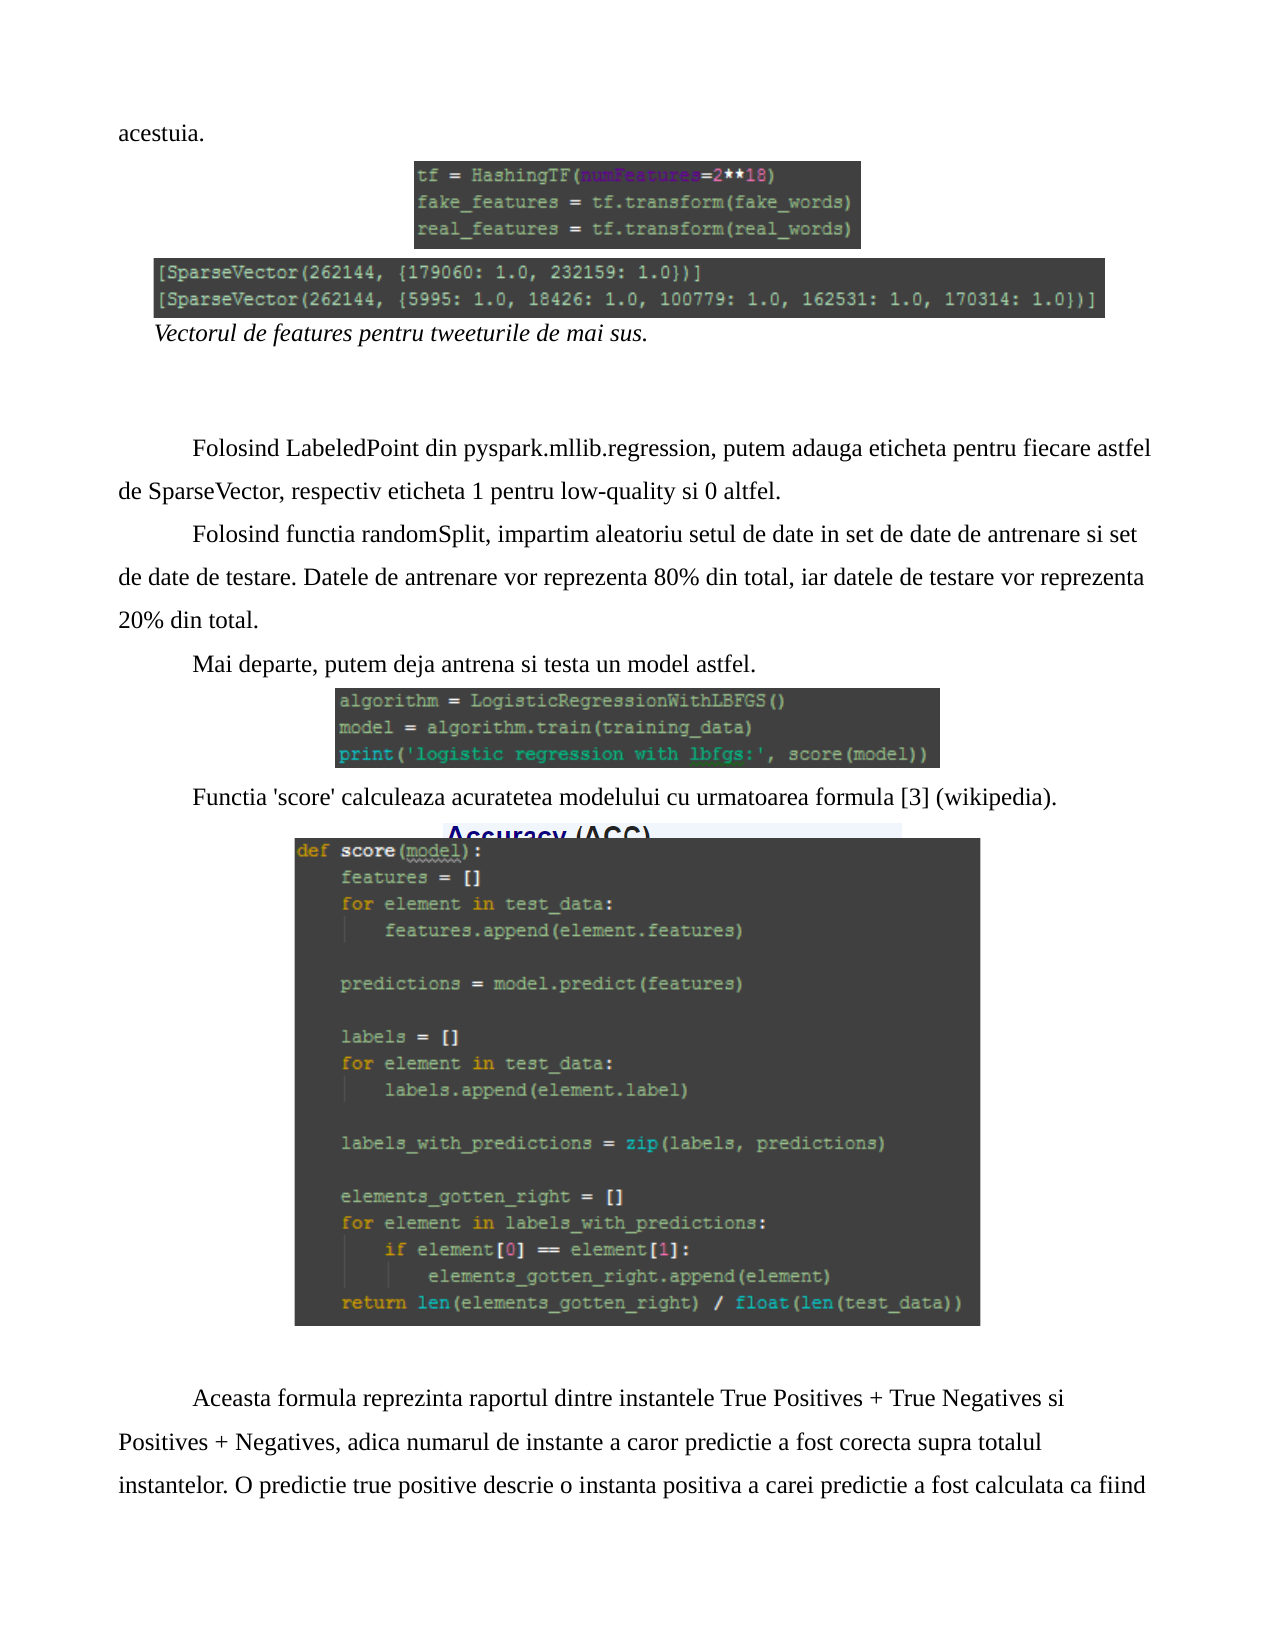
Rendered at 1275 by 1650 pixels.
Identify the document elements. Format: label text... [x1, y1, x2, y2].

text Aceasta formula reprezinta raportul dintre instantele True Positives + True Negatives si Positives + Negatives, adica numarul de instante a caror predictie a fost corecta supra totalul instantelor. O predictie true positive descrie o instanta positiva a carei predictie a fost calculata ca fiind [118, 1326, 1157, 1498]
text Mai departe, putem deja antrena si testa un model astfel. [118, 649, 1157, 677]
picture [414, 161, 861, 249]
text acestuia. [118, 118, 1157, 147]
text Vectorul de features pentru tweeturile de mai sus. [153, 318, 1105, 347]
picture [294, 823, 981, 1326]
picture [335, 688, 940, 768]
picture [153, 258, 1105, 318]
text Folosind functia randomSplit, impartim aleatoriu setul de date in set de date de antrenare si set de date de testare. Datele de antrenare vor reprezenta 80% din total, iar datele de testare vor reprezenta 20% din total. [118, 519, 1157, 634]
text Folosind LabeledPoint din pyspark.mllib.regression, putem adauga eticheta pentru fiecare astfel de SparseVector, respectiv eticheta 1 pentru low-quality si 0 altfel. [118, 433, 1157, 505]
text Functia 'score' calculeaza acuratetea modelului cu urmatoarea formula [3] (wikipedia). [118, 768, 1157, 811]
